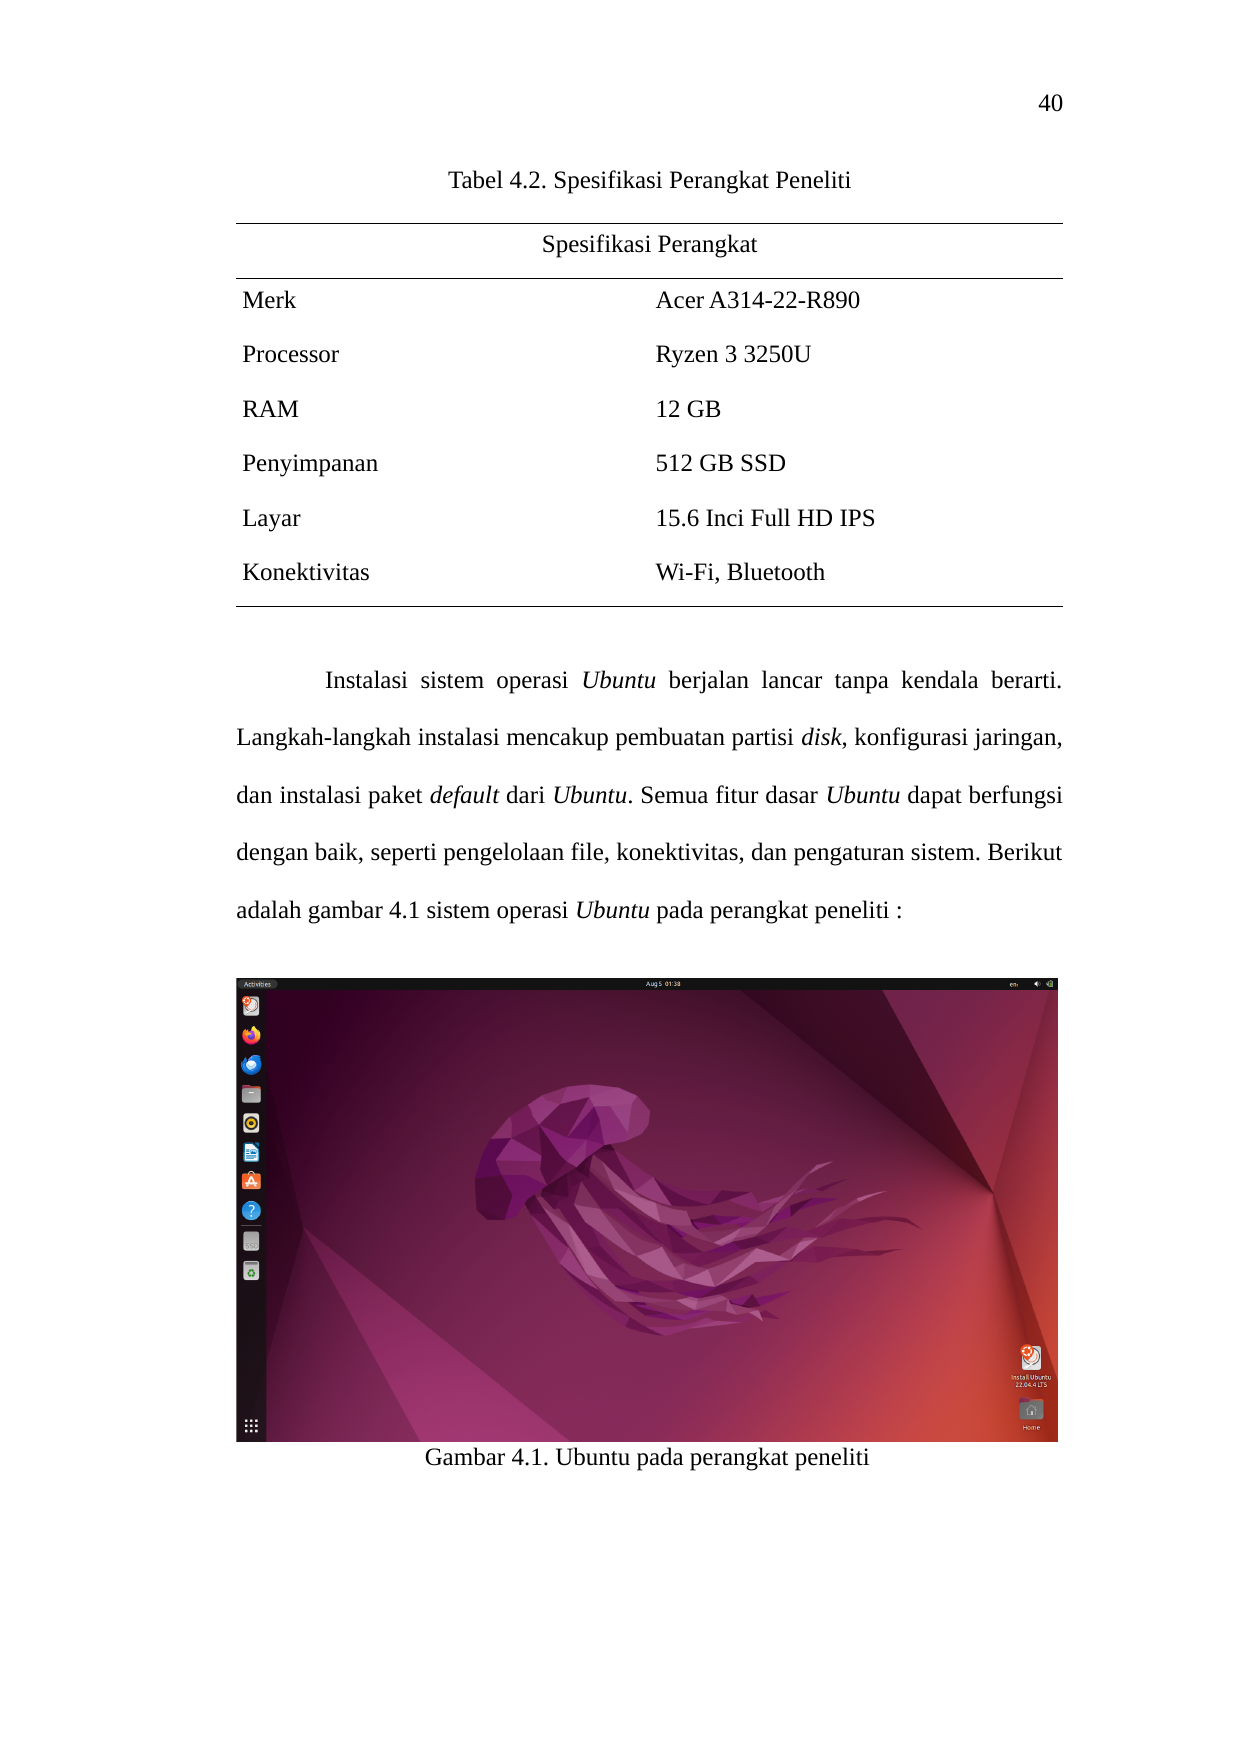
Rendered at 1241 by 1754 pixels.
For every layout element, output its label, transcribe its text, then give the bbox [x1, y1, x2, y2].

table_cell 512 GB SSD [650, 443, 1063, 497]
text Gambar 4.1. Ubuntu pada perangkat peneliti [236, 978, 1058, 1470]
table_cell Layar [236, 497, 649, 552]
table_cell Processor [236, 334, 649, 388]
table_cell RAM [236, 388, 649, 443]
table_cell Ryzen 3 3250U [650, 334, 1063, 388]
table_header Spesifikasi Perangkat [236, 224, 1063, 278]
table_cell Wi-Fi, Bluetooth [650, 552, 1063, 606]
table_cell Konektivitas [236, 552, 649, 606]
table_cell 12 GB [650, 388, 1063, 443]
table_cell Penyimpanan [236, 443, 649, 497]
table_cell 15.6 Inci Full HD IPS [650, 497, 1063, 552]
text Tabel 4.2. Spesifikasi perangkat peneliti [236, 165, 1063, 194]
table_cell Acer A314-22-R890 [650, 279, 1063, 334]
text Instalasi sistem operasi Ubuntu berjalan lancar tanpa kendala berarti. Langkah-langkah instalasi mencakup pembuatan partisi disk, konfigurasi jaringan, dan instalasi paket default dari Ubuntu. Semua fitur dasar Ubuntu dapat berfungsi dengan baik, seperti pengelolaan file, konektivitas, dan pengaturan sistem. Berikut adalah gambar 4.1 sistem operasi Ubuntu pada perangkat peneliti : [236, 665, 1063, 923]
table_cell Merk [236, 279, 649, 334]
